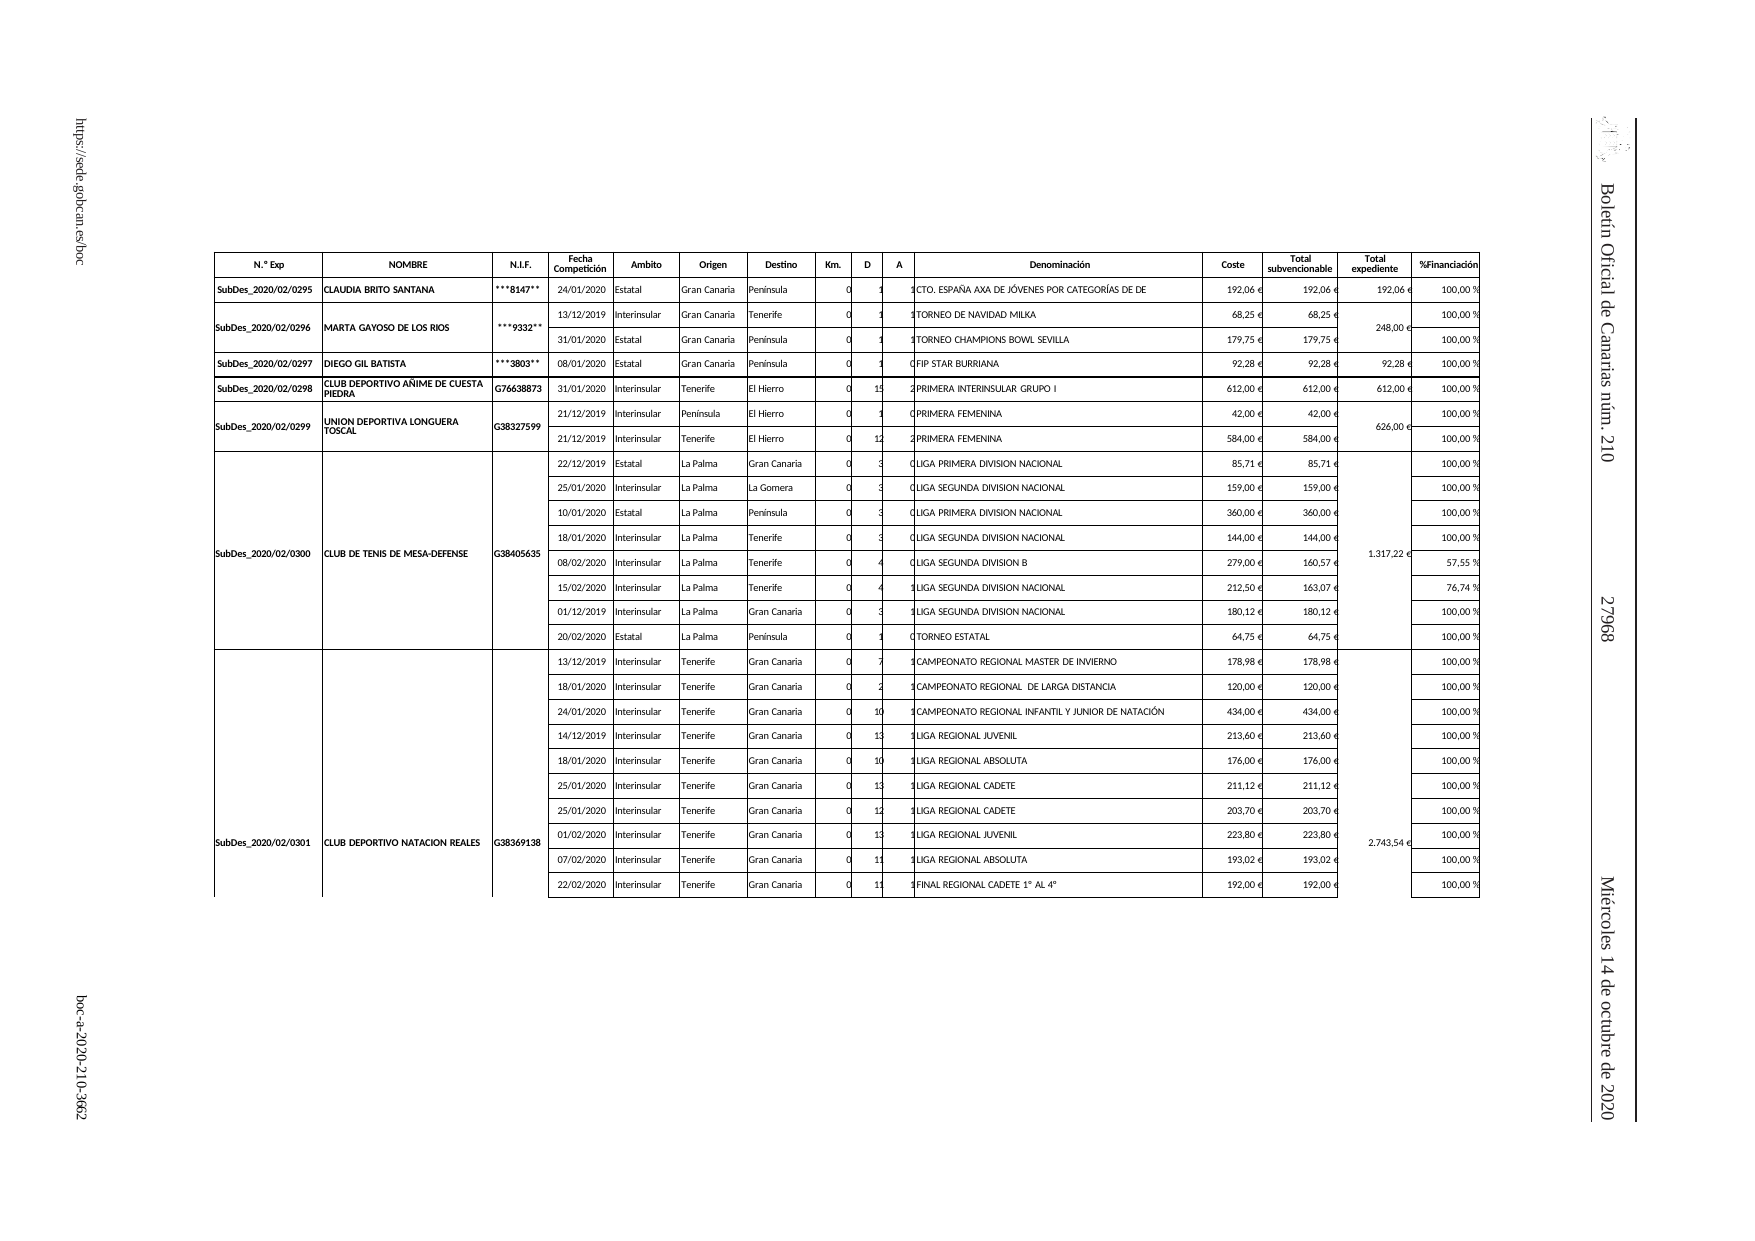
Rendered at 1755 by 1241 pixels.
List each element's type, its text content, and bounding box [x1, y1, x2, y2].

table_cell 159,00 € [1203, 477, 1262, 500]
table_cell Gran Canaria [680, 328, 747, 352]
table_cell 100,00 % [1412, 774, 1479, 798]
table_cell 100,00 % [1412, 675, 1479, 699]
table_cell Tenerife [680, 774, 747, 798]
table_cell 31/01/2020 [549, 378, 613, 401]
table_cell 192,00 € [1203, 873, 1262, 897]
table_cell LIGA SEGUNDA DIVISION NACIONAL [915, 477, 1202, 500]
table_cell Interinsular [614, 402, 679, 426]
table_cell 100,00 % [1412, 799, 1479, 823]
table_cell Tenerife [680, 749, 747, 773]
table_cell 2 [883, 378, 914, 401]
table_cell 10 [852, 700, 882, 723]
table_cell El Hierro [748, 402, 815, 426]
table_cell Gran Canaria [748, 873, 815, 897]
table_cell 01/12/2019 [549, 601, 613, 624]
table_cell 25/01/2020 [549, 477, 613, 500]
table_cell Gran Canaria [748, 749, 815, 773]
table_cell La Palma [680, 452, 747, 476]
table_header Denominación [915, 253, 1202, 277]
table_cell LIGA REGIONAL JUVENIL [915, 824, 1202, 847]
table_cell Interinsular [614, 700, 679, 723]
table_cell Gran Canaria [748, 824, 815, 847]
table_cell El Hierro [748, 427, 815, 451]
table_header N.I.F. [493, 253, 548, 277]
table_cell 0 [816, 725, 851, 748]
table_cell 192,00 € [1263, 873, 1337, 897]
table_cell 0 [816, 378, 851, 401]
table_cell PRIMERA FEMENINA [915, 402, 1202, 426]
table_cell 0 [816, 477, 851, 500]
table_cell La Palma [680, 501, 747, 525]
table_cell 2 [883, 427, 914, 451]
table_header Total expediente [1338, 253, 1411, 277]
table_cell Interinsular [614, 774, 679, 798]
table_cell Tenerife [748, 551, 815, 575]
table_cell Interinsular [614, 551, 679, 575]
table_cell 85,71 € [1263, 452, 1337, 476]
table_cell 92,28 € [1263, 353, 1337, 376]
table_cell 92,28 € [1203, 353, 1262, 376]
table_cell 193,02 € [1203, 849, 1262, 872]
table_cell Tenerife [680, 700, 747, 723]
table_cell 100,00 % [1412, 477, 1479, 500]
table_cell UNION DEPORTIVA LONGUERA TOSCAL [323, 402, 492, 451]
table_cell LIGA REGIONAL CADETE [915, 774, 1202, 798]
table_cell 0 [816, 700, 851, 723]
table_cell SubDes_2020/02/0298 [215, 378, 322, 401]
table_cell Interinsular [614, 303, 679, 327]
table_cell 144,00 € [1263, 526, 1337, 550]
table_cell 100,00 % [1412, 278, 1479, 302]
table_cell 1 [883, 873, 914, 897]
table_cell 179,75 € [1263, 328, 1337, 352]
table_cell 24/01/2020 [549, 700, 613, 723]
table_cell 120,00 € [1263, 675, 1337, 699]
table_cell 15 [852, 378, 882, 401]
table_cell Tenerife [680, 849, 747, 872]
table_cell Península [680, 402, 747, 426]
table_cell 192,06 € [1263, 278, 1337, 302]
table_cell 11 [852, 849, 882, 872]
table_cell 100,00 % [1412, 625, 1479, 649]
table_cell 612,00 € [1263, 378, 1337, 401]
table_cell 176,00 € [1263, 749, 1337, 773]
table_cell ***8147** [493, 278, 548, 302]
table_cell 0 [816, 625, 851, 649]
table_cell FIP STAR BURRIANA [915, 353, 1202, 376]
table_cell 1 [883, 601, 914, 624]
table_cell Tenerife [748, 526, 815, 550]
table_cell 213,60 € [1263, 725, 1337, 748]
table_cell 11 [852, 873, 882, 897]
table_cell CLUB DE TENIS DE MESA-DEFENSE [323, 452, 492, 649]
table_header Fecha Competición [549, 253, 613, 277]
table_cell ***3803** [493, 353, 548, 376]
table_cell 64,75 € [1263, 625, 1337, 649]
table_cell 211,12 € [1263, 774, 1337, 798]
table_cell 159,00 € [1263, 477, 1337, 500]
table_cell 1 [852, 303, 882, 327]
table_cell El Hierro [748, 378, 815, 401]
table_cell Tenerife [748, 303, 815, 327]
table_cell TORNEO DE NAVIDAD MILKA [915, 303, 1202, 327]
table_cell Tenerife [680, 427, 747, 451]
table_cell 08/01/2020 [549, 353, 613, 376]
table_cell 1 [883, 799, 914, 823]
table_cell La Gomera [748, 477, 815, 500]
table_cell 180,12 € [1263, 601, 1337, 624]
table_header D [852, 253, 882, 277]
table_cell 1 [883, 328, 914, 352]
table_cell 0 [816, 601, 851, 624]
table_cell 179,75 € [1203, 328, 1262, 352]
table_cell 0 [816, 551, 851, 575]
table_cell 0 [816, 749, 851, 773]
table_cell 100,00 % [1412, 328, 1479, 352]
table_cell Gran Canaria [748, 601, 815, 624]
table_cell 100,00 % [1412, 526, 1479, 550]
table_cell 279,00 € [1203, 551, 1262, 575]
table_cell Gran Canaria [748, 774, 815, 798]
table_cell TORNEO ESTATAL [915, 625, 1202, 649]
table_cell 0 [816, 824, 851, 847]
table_cell 1 [883, 725, 914, 748]
table_cell 1 [883, 278, 914, 302]
table_cell SubDes_2020/02/0297 [215, 353, 322, 376]
table_cell 160,57 € [1263, 551, 1337, 575]
text Miércoles 14 de octubre de 2020 [1598, 876, 1618, 1124]
table_cell Interinsular [614, 650, 679, 674]
table_cell SubDes_2020/02/0300 [215, 452, 322, 649]
table_cell 100,00 % [1412, 378, 1479, 401]
table_cell 100,00 % [1412, 303, 1479, 327]
table_cell 13 [852, 774, 882, 798]
table_cell Gran Canaria [680, 303, 747, 327]
table_cell 0 [816, 576, 851, 599]
table_cell La Palma [680, 551, 747, 575]
table_header %Financiación [1412, 253, 1479, 277]
table_cell 100,00 % [1412, 873, 1479, 897]
table_cell 21/12/2019 [549, 427, 613, 451]
table_cell 163,07 € [1263, 576, 1337, 599]
table_cell PRIMERA FEMENINA [915, 427, 1202, 451]
table_cell 13 [852, 725, 882, 748]
table_cell 203,70 € [1263, 799, 1337, 823]
table_cell Gran Canaria [748, 700, 815, 723]
table_cell 57,55 % [1412, 551, 1479, 575]
table_cell Interinsular [614, 378, 679, 401]
table_cell 42,00 € [1203, 402, 1262, 426]
table_cell 64,75 € [1203, 625, 1262, 649]
table_cell 1.317,22 € [1338, 452, 1411, 649]
table_cell Península [748, 278, 815, 302]
table_cell 1 [883, 849, 914, 872]
table_cell 13 [852, 824, 882, 847]
table_cell 0 [883, 452, 914, 476]
table_cell 180,12 € [1203, 601, 1262, 624]
table_cell Interinsular [614, 824, 679, 847]
table_cell 584,00 € [1203, 427, 1262, 451]
table_cell Estatal [614, 452, 679, 476]
table_cell 1 [883, 576, 914, 599]
table_cell 178,98 € [1203, 650, 1262, 674]
table_cell LIGA PRIMERA DIVISION NACIONAL [915, 501, 1202, 525]
table_cell 193,02 € [1263, 849, 1337, 872]
table_cell 144,00 € [1203, 526, 1262, 550]
table_cell 18/01/2020 [549, 526, 613, 550]
table_cell 0 [816, 452, 851, 476]
table_cell Tenerife [680, 824, 747, 847]
table_cell 0 [816, 650, 851, 674]
table_cell 0 [816, 799, 851, 823]
table_cell Interinsular [614, 725, 679, 748]
table_cell 0 [883, 353, 914, 376]
table_cell LIGA REGIONAL CADETE [915, 799, 1202, 823]
table_cell 2 [852, 675, 882, 699]
table_cell CTO. ESPAÑA AXA DE JÓVENES POR CATEGORÍAS DE DE [915, 278, 1202, 302]
table_cell G38327599 [493, 402, 548, 451]
table_cell 0 [883, 625, 914, 649]
table_cell 07/02/2020 [549, 849, 613, 872]
table_cell Tenerife [748, 576, 815, 599]
table_cell FINAL REGIONAL CADETE 1º AL 4º [915, 873, 1202, 897]
table_cell La Palma [680, 601, 747, 624]
table_cell 21/12/2019 [549, 402, 613, 426]
table_cell 100,00 % [1412, 501, 1479, 525]
table_cell 248,00 € [1338, 303, 1411, 352]
table_cell CAMPEONATO REGIONAL MASTER DE INVIERNO [915, 650, 1202, 674]
table_cell 68,25 € [1203, 303, 1262, 327]
table_cell Gran Canaria [748, 725, 815, 748]
table_cell 0 [816, 774, 851, 798]
table_cell 0 [816, 501, 851, 525]
table_cell 0 [883, 477, 914, 500]
table_cell LIGA SEGUNDA DIVISION NACIONAL [915, 601, 1202, 624]
table_cell 100,00 % [1412, 650, 1479, 674]
table_cell LIGA SEGUNDA DIVISION NACIONAL [915, 526, 1202, 550]
table_cell Península [748, 353, 815, 376]
table_cell Interinsular [614, 749, 679, 773]
table_cell 192,06 € [1203, 278, 1262, 302]
table_cell 192,06 € [1338, 278, 1411, 302]
table_cell LIGA REGIONAL ABSOLUTA [915, 749, 1202, 773]
table_cell 1 [883, 774, 914, 798]
table_cell 360,00 € [1263, 501, 1337, 525]
table_cell 18/01/2020 [549, 749, 613, 773]
table_cell 0 [816, 849, 851, 872]
table_cell 4 [852, 576, 882, 599]
table_cell 20/02/2020 [549, 625, 613, 649]
table_cell 223,80 € [1263, 824, 1337, 847]
table_cell 31/01/2020 [549, 328, 613, 352]
table_cell 24/01/2020 [549, 278, 613, 302]
table_cell Interinsular [614, 477, 679, 500]
table_cell Gran Canaria [748, 799, 815, 823]
table_cell 612,00 € [1338, 378, 1411, 401]
table_cell 0 [816, 675, 851, 699]
table_cell 100,00 % [1412, 402, 1479, 426]
table_cell La Palma [680, 526, 747, 550]
table_cell Tenerife [680, 873, 747, 897]
table_cell DIEGO GIL BATISTA [323, 353, 492, 376]
table_cell La Palma [680, 625, 747, 649]
table_cell 120,00 € [1203, 675, 1262, 699]
table_cell ***9332** [493, 303, 548, 352]
table_cell Interinsular [614, 675, 679, 699]
text 27968 [1598, 597, 1618, 646]
table_cell SubDes_2020/02/0299 [215, 402, 322, 451]
table_cell 0 [816, 303, 851, 327]
table_cell Estatal [614, 501, 679, 525]
table_cell 13/12/2019 [549, 650, 613, 674]
table_cell 18/01/2020 [549, 675, 613, 699]
table_cell Tenerife [680, 675, 747, 699]
table_header N.º Exp [215, 253, 322, 277]
table_cell 612,00 € [1203, 378, 1262, 401]
table_cell G38369138 [493, 650, 548, 897]
table_cell Gran Canaria [748, 849, 815, 872]
table_cell 68,25 € [1263, 303, 1337, 327]
table_cell 0 [816, 526, 851, 550]
table_cell 211,12 € [1203, 774, 1262, 798]
table_cell 1 [883, 650, 914, 674]
table_cell G38405635 [493, 452, 548, 649]
table_cell Tenerife [680, 725, 747, 748]
table_cell Tenerife [680, 799, 747, 823]
table_cell CLUB DEPORTIVO NATACION REALES [323, 650, 492, 897]
table_cell 12 [852, 427, 882, 451]
table_cell 1 [852, 328, 882, 352]
table_cell 0 [816, 873, 851, 897]
table_cell 25/01/2020 [549, 799, 613, 823]
table_cell 584,00 € [1263, 427, 1337, 451]
table_cell 1 [852, 402, 882, 426]
table_cell La Palma [680, 477, 747, 500]
table_cell 100,00 % [1412, 849, 1479, 872]
table_header Destino [748, 253, 815, 277]
table_cell Estatal [614, 353, 679, 376]
table_cell 0 [816, 402, 851, 426]
table_cell CAMPEONATO REGIONAL INFANTIL Y JUNIOR DE NATACIÓN [915, 700, 1202, 723]
table_cell Interinsular [614, 849, 679, 872]
table_cell Península [748, 501, 815, 525]
table_cell Interinsular [614, 576, 679, 599]
table_cell TORNEO CHAMPIONS BOWL SEVILLA [915, 328, 1202, 352]
table_cell SubDes_2020/02/0301 [215, 650, 322, 897]
table_cell 3 [852, 452, 882, 476]
table_cell 4 [852, 551, 882, 575]
table_header Ambito [614, 253, 679, 277]
table_cell 22/12/2019 [549, 452, 613, 476]
table_cell LIGA PRIMERA DIVISION NACIONAL [915, 452, 1202, 476]
text https://sede.gobcan.es/boc [73, 118, 90, 273]
table_cell Interinsular [614, 799, 679, 823]
table_cell 213,60 € [1203, 725, 1262, 748]
table_cell 176,00 € [1203, 749, 1262, 773]
table_header A [883, 253, 914, 277]
table_cell Gran Canaria [680, 353, 747, 376]
table_cell 212,50 € [1203, 576, 1262, 599]
table_cell Gran Canaria [748, 650, 815, 674]
table_cell Estatal [614, 278, 679, 302]
table_cell 1 [883, 824, 914, 847]
table_cell 203,70 € [1203, 799, 1262, 823]
table_cell 08/02/2020 [549, 551, 613, 575]
table_cell 434,00 € [1263, 700, 1337, 723]
table_cell 10/01/2020 [549, 501, 613, 525]
table_cell 0 [883, 551, 914, 575]
table_cell 0 [816, 278, 851, 302]
table_cell 100,00 % [1412, 427, 1479, 451]
table_cell Tenerife [680, 378, 747, 401]
table_cell 42,00 € [1263, 402, 1337, 426]
table_cell 1 [852, 278, 882, 302]
table_cell 92,28 € [1338, 353, 1411, 376]
table_cell Gran Canaria [748, 452, 815, 476]
table_cell 3 [852, 477, 882, 500]
table_cell 25/01/2020 [549, 774, 613, 798]
table_cell 15/02/2020 [549, 576, 613, 599]
table_cell 01/02/2020 [549, 824, 613, 847]
table_cell SubDes_2020/02/0295 [215, 278, 322, 302]
table_cell 0 [816, 353, 851, 376]
table_cell 14/12/2019 [549, 725, 613, 748]
table_cell 223,80 € [1203, 824, 1262, 847]
table_cell Tenerife [680, 650, 747, 674]
table_cell LIGA SEGUNDA DIVISION B [915, 551, 1202, 575]
table_cell 100,00 % [1412, 601, 1479, 624]
table_cell Interinsular [614, 526, 679, 550]
table_cell 100,00 % [1412, 725, 1479, 748]
table_cell 0 [816, 328, 851, 352]
table_cell 0 [816, 427, 851, 451]
table_cell 360,00 € [1203, 501, 1262, 525]
table_cell 100,00 % [1412, 700, 1479, 723]
table_cell LIGA REGIONAL ABSOLUTA [915, 849, 1202, 872]
table_cell 0 [883, 501, 914, 525]
table_cell Interinsular [614, 601, 679, 624]
table_cell CAMPEONATO REGIONAL DE LARGA DISTANCIA [915, 675, 1202, 699]
table_cell 1 [852, 625, 882, 649]
table_cell 0 [883, 402, 914, 426]
text Boletín Oficial de Canarias núm. 210 [1598, 183, 1618, 464]
table_cell 3 [852, 501, 882, 525]
table_cell Gran Canaria [748, 675, 815, 699]
table_cell 100,00 % [1412, 452, 1479, 476]
table_cell SubDes_2020/02/0296 [215, 303, 322, 352]
table_cell CLAUDIA BRITO SANTANA [323, 278, 492, 302]
table_cell CLUB DEPORTIVO AÑIME DE CUESTA PIEDRA [323, 378, 492, 401]
table_cell MARTA GAYOSO DE LOS RIOS [323, 303, 492, 352]
table_cell 178,98 € [1263, 650, 1337, 674]
table_cell 10 [852, 749, 882, 773]
table_cell 22/02/2020 [549, 873, 613, 897]
table_cell La Palma [680, 576, 747, 599]
table_cell Interinsular [614, 427, 679, 451]
table_cell 434,00 € [1203, 700, 1262, 723]
table_cell LIGA REGIONAL JUVENIL [915, 725, 1202, 748]
table_cell Gran Canaria [680, 278, 747, 302]
table_header NOMBRE [323, 253, 492, 277]
table_cell 100,00 % [1412, 749, 1479, 773]
table_cell 1 [883, 675, 914, 699]
table_cell 2.743,54 € [1338, 650, 1411, 897]
table_cell 100,00 % [1412, 824, 1479, 847]
table_header Coste [1203, 253, 1262, 277]
table_cell Interinsular [614, 873, 679, 897]
table_cell 1 [883, 303, 914, 327]
table_cell 1 [883, 700, 914, 723]
table_cell 3 [852, 526, 882, 550]
table_header Total subvencionable [1263, 253, 1337, 277]
table_cell 100,00 % [1412, 353, 1479, 376]
table_cell G76638873 [493, 378, 548, 401]
table_cell 76,74 % [1412, 576, 1479, 599]
table_cell 13/12/2019 [549, 303, 613, 327]
table_header Km. [816, 253, 851, 277]
text boc-a-2020-210-3662 [74, 995, 91, 1124]
table_cell LIGA SEGUNDA DIVISION NACIONAL [915, 576, 1202, 599]
table_cell Estatal [614, 328, 679, 352]
table_cell Península [748, 328, 815, 352]
table_cell 626,00 € [1338, 402, 1411, 451]
table_cell 0 [883, 526, 914, 550]
table_cell PRIMERA INTERINSULAR GRUPO I [915, 378, 1202, 401]
table_cell 7 [852, 650, 882, 674]
table_header Origen [680, 253, 747, 277]
table_cell 85,71 € [1203, 452, 1262, 476]
table_cell Estatal [614, 625, 679, 649]
table_cell 12 [852, 799, 882, 823]
table_cell Península [748, 625, 815, 649]
table_cell 3 [852, 601, 882, 624]
table_cell 1 [852, 353, 882, 376]
table_cell 1 [883, 749, 914, 773]
